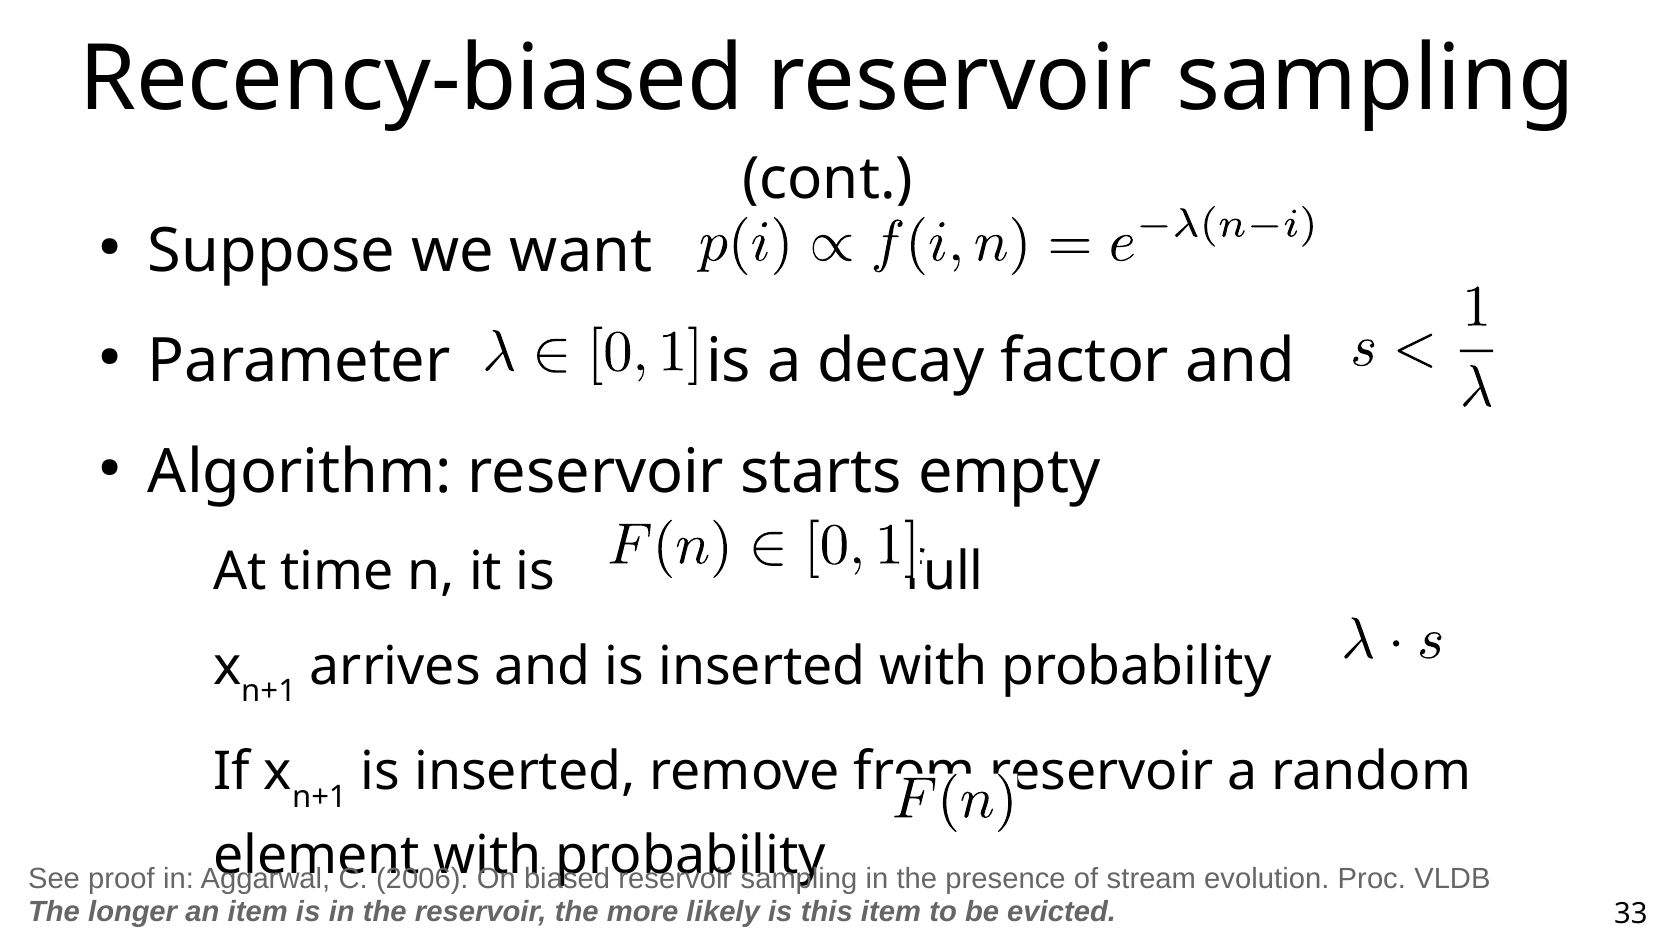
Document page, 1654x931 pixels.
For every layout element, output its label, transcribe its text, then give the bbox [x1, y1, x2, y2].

text_box [1350, 286, 1494, 407]
text_box [696, 205, 1318, 276]
text_box See proof in: Aggarwal, C. (2006). On biased reservoir sampling in the presence of stream evolution. Proc. VLDB The longer an item is in the reservoir, the more likely is this item to be evicted. [13, 854, 1602, 931]
text_box [891, 773, 1018, 832]
title Recency-biased reservoir sampling (cont.) [6, 1, 1650, 226]
text_box [482, 326, 704, 385]
text_box [1341, 617, 1445, 659]
text_box [607, 519, 921, 578]
list Suppose we want Parameter is a decay factor and Algorithm: reservoir starts empty At time n, it is full xn+1 arrives and is inserted with probability If xn+1 is inserted, remove from reservoir a random element with probability [82, 205, 1571, 854]
